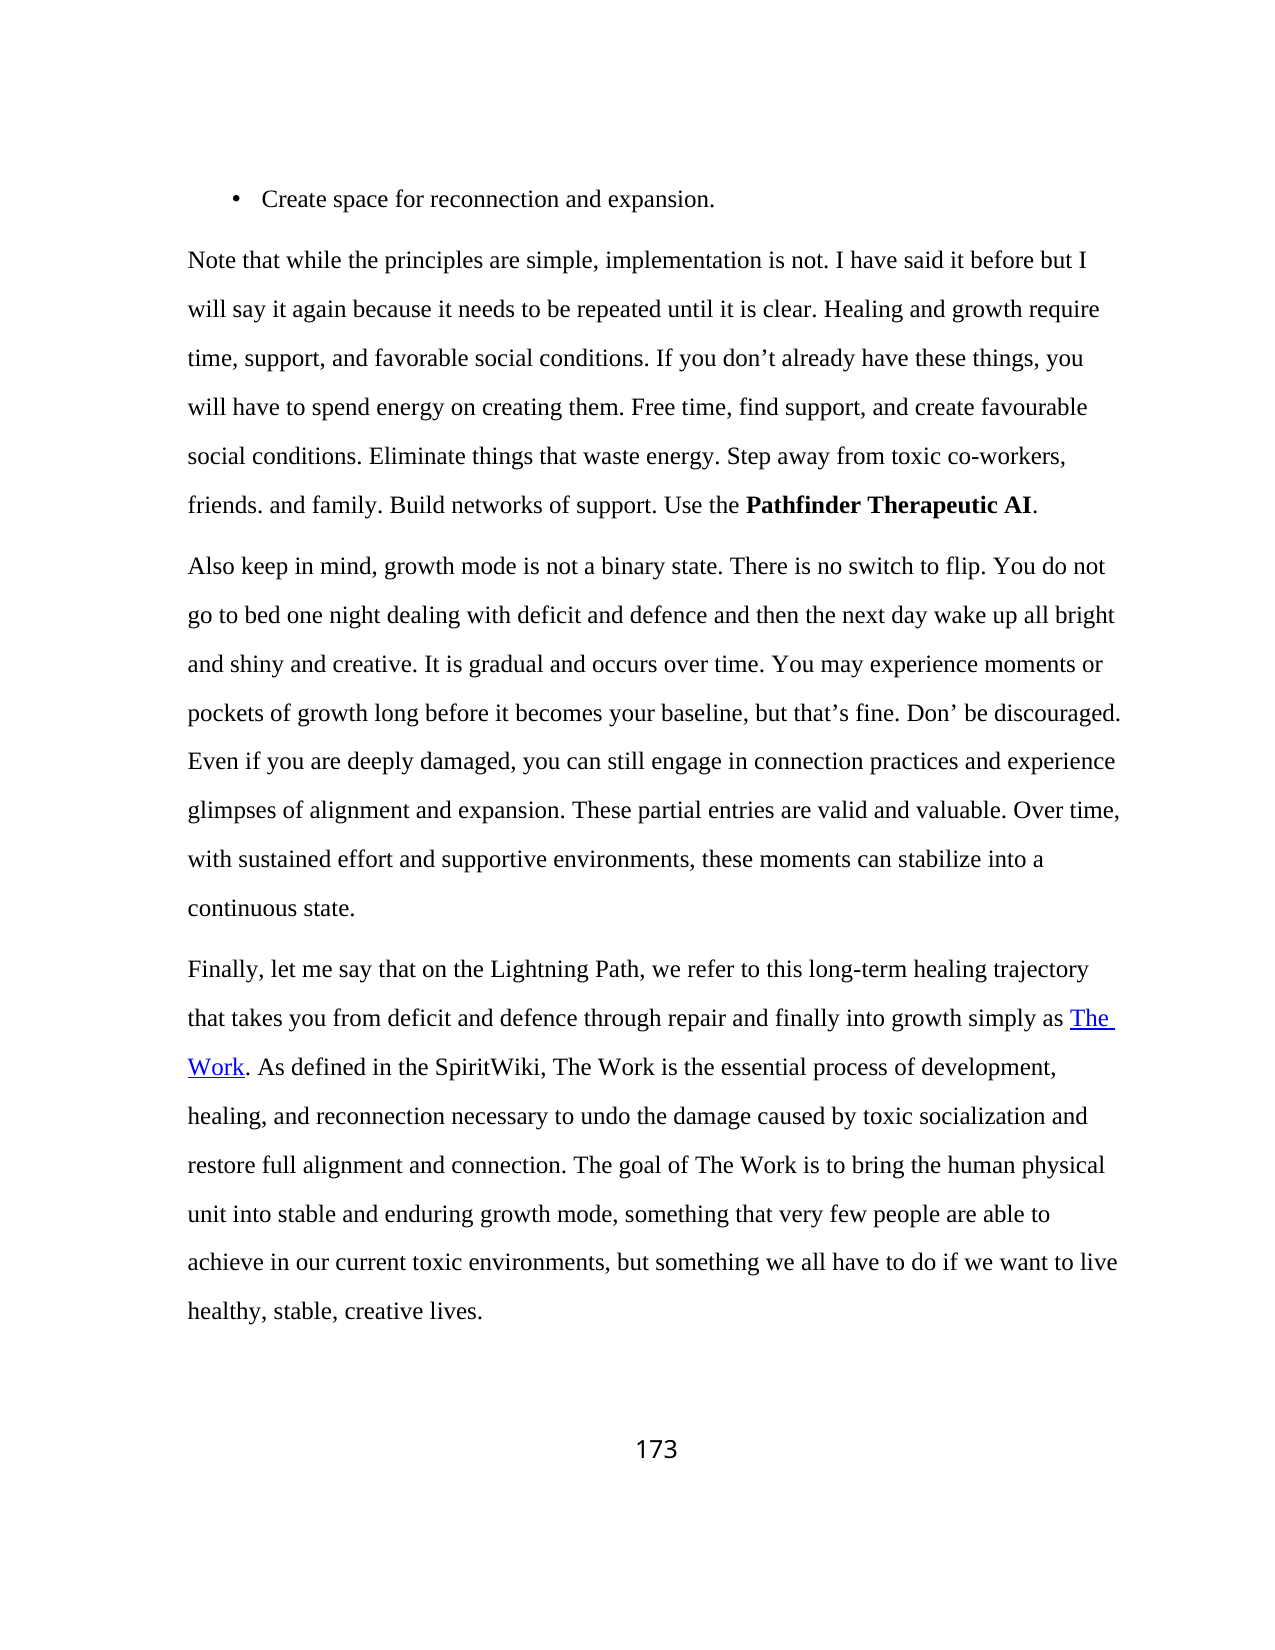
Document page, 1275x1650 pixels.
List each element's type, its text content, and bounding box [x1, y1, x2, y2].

text Note that while the principles are simple, implementation is not. I have said it before but I will say it again because it needs to be repeated until it is clear. Healing and growth require time, support, and favorable social conditions. If you don’t already have these things, you will have to spend energy on creating them. Free time, find support, and create favourable social conditions. Eliminate things that waste energy. Step away from toxic co-workers, friends. and family. Build networks of support. Use the Pathfinder Therapeutic AI. [187, 245, 1125, 518]
list Create space for reconnection and expansion. [232, 184, 1125, 213]
text Also keep in mind, growth mode is not a binary state. There is no switch to flip. You do not go to bed one night dealing with deficit and defence and then the next day wake up all bright and shiny and creative. It is gradual and occurs over time. You may experience moments or pockets of growth long before it becomes your baseline, but that’s fine. Don’ be discouraged. Even if you are deeply damaged, you can still engage in connection practices and experience glimpses of alignment and expansion. These partial entries are valid and valuable. Over time, with sustained effort and supportive environments, these moments can stabilize into a continuous state. [187, 551, 1125, 922]
text Finally, let me say that on the Lightning Path, we refer to this long-term healing trajectory that takes you from deficit and defence through repair and finally into growth simply as The Work. As defined in the SpiritWiki, The Work is the essential process of development, healing, and reconnection necessary to undo the damage caused by toxic socialization and restore full alignment and connection. The goal of The Work is to bring the human physical unit into stable and enduring growth mode, something that very few people are able to achieve in our current toxic environments, but something we all have to do if we want to live healthy, stable, creative lives. [187, 954, 1125, 1325]
